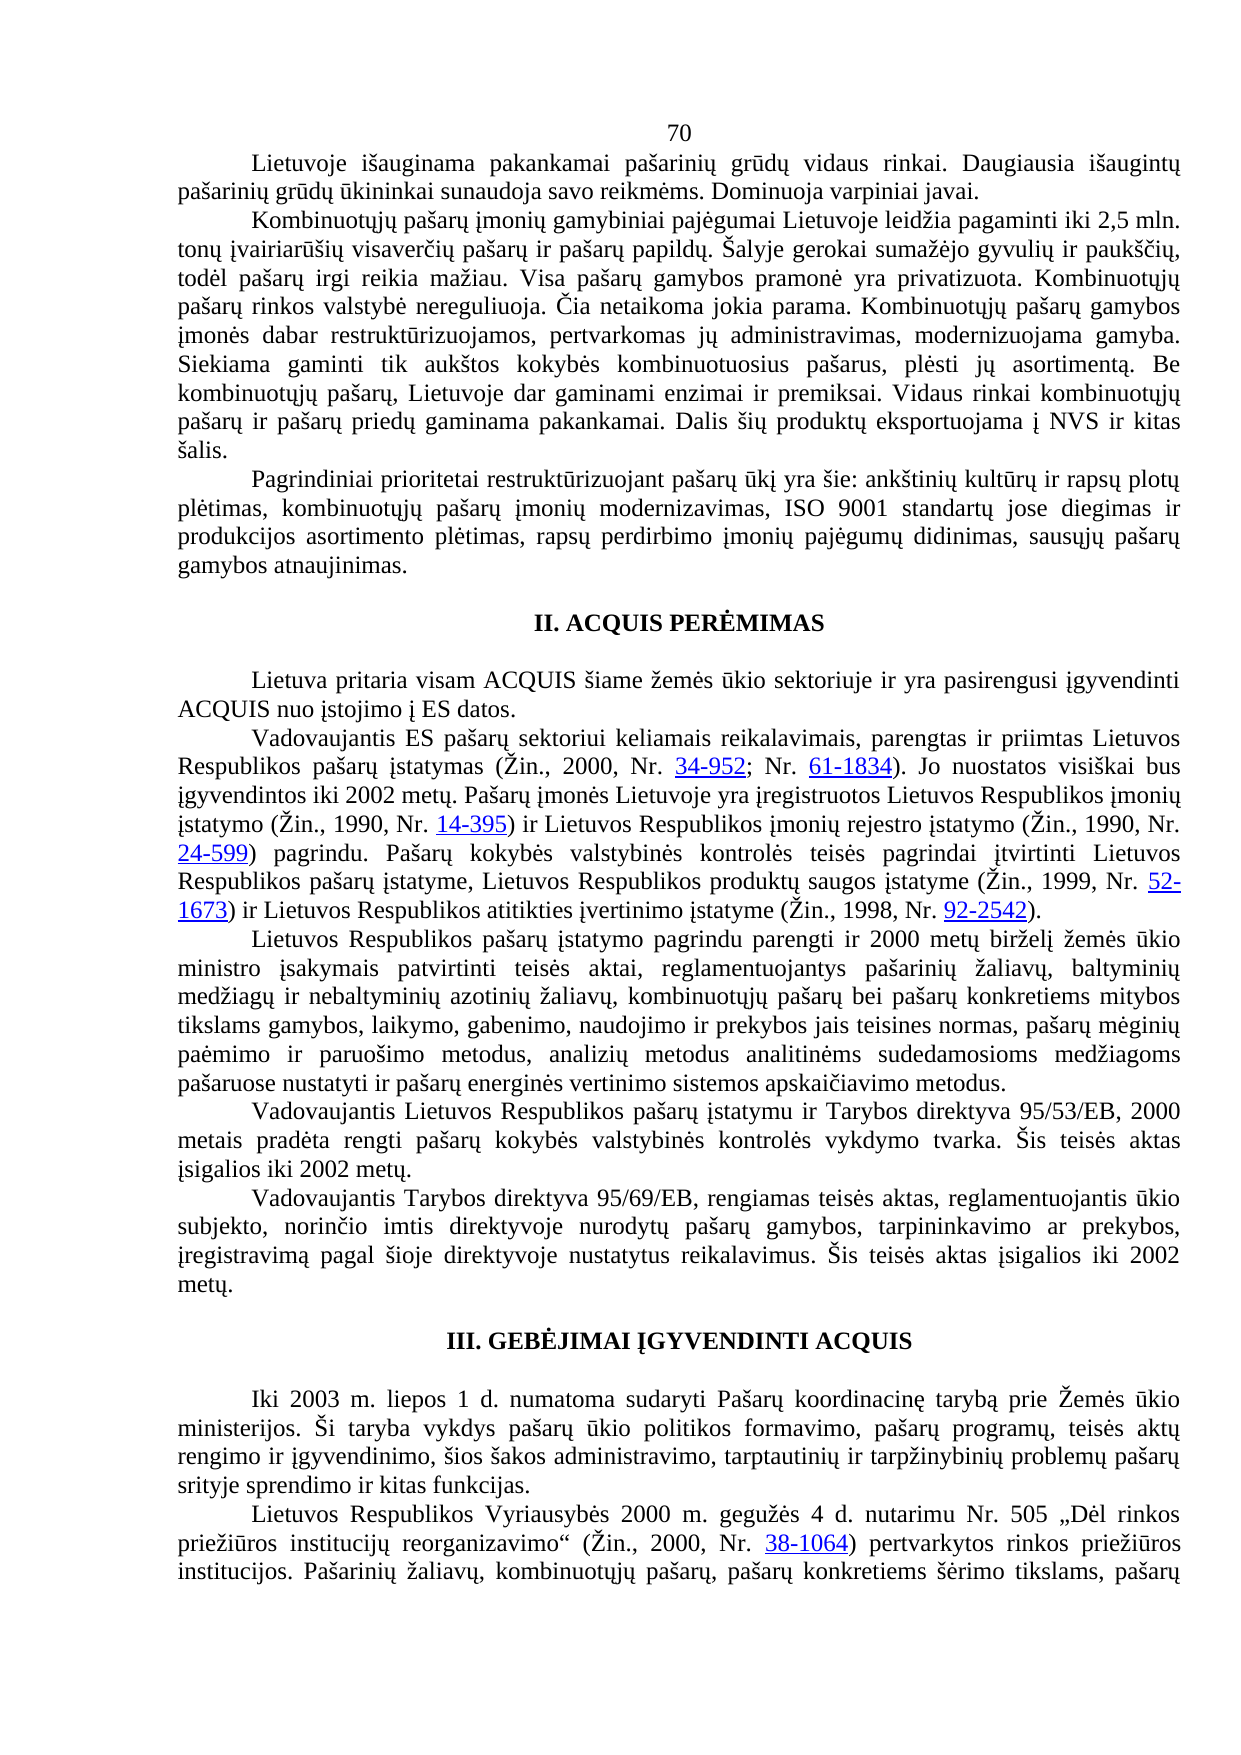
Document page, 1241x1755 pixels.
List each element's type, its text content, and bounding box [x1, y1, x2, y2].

text Vadovaujantis Lietuvos Respublikos pašarų įstatymu ir Tarybos direktyva 95/53/EB, 2000 metais pradėta rengti pašarų kokybės valstybinės kontrolės vykdymo tvarka. Šis teisės aktas įsigalios iki 2002 metų. [177, 1096, 1181, 1183]
text Lietuvos Respublikos Vyriausybės 2000 m. gegužės 4 d. nutarimu Nr. 505 „Dėl rinkos priežiūros institucijų reorganizavimo“ (Žin., 2000, Nr. 38-1064) pertvarkytos rinkos priežiūros institucijos. Pašarinių žaliavų, kombinuotųjų pašarų, pašarų konkretiems šėrimo tikslams, pašarų [177, 1499, 1181, 1585]
text II. ACQUIS PERĖMIMAS [177, 608, 1181, 636]
text Vadovaujantis Tarybos direktyva 95/69/EB, rengiamas teisės aktas, reglamentuojantis ūkio subjekto, norinčio imtis direktyvoje nurodytų pašarų gamybos, tarpininkavimo ar prekybos, įregistravimą pagal šioje direktyvoje nustatytus reikalavimus. Šis teisės aktas įsigalios iki 2002 metų. [177, 1183, 1181, 1298]
text Lietuvoje išauginama pakankamai pašarinių grūdų vidaus rinkai. Daugiausia išaugintų pašarinių grūdų ūkininkai sunaudoja savo reikmėms. Dominuoja varpiniai javai. [177, 148, 1181, 205]
text Iki 2003 m. liepos 1 d. numatoma sudaryti Pašarų koordinacinę tarybą prie Žemės ūkio ministerijos. Ši taryba vykdys pašarų ūkio politikos formavimo, pašarų programų, teisės aktų rengimo ir įgyvendinimo, šios šakos administravimo, tarptautinių ir tarpžinybinių problemų pašarų srityje sprendimo ir kitas funkcijas. [177, 1384, 1181, 1499]
text Kombinuotųjų pašarų įmonių gamybiniai pajėgumai Lietuvoje leidžia pagaminti iki 2,5 mln. tonų įvairiarūšių visaverčių pašarų ir pašarų papildų. Šalyje gerokai sumažėjo gyvulių ir paukščių, todėl pašarų irgi reikia mažiau. Visa pašarų gamybos pramonė yra privatizuota. Kombinuotųjų pašarų rinkos valstybė nereguliuoja. Čia netaikoma jokia parama. Kombinuotųjų pašarų gamybos įmonės dabar restruktūrizuojamos, pertvarkomas jų administravimas, modernizuojama gamyba. Siekiama gaminti tik aukštos kokybės kombinuotuosius pašarus, plėsti jų asortimentą. Be kombinuotųjų pašarų, Lietuvoje dar gaminami enzimai ir premiksai. Vidaus rinkai kombinuotųjų pašarų ir pašarų priedų gaminama pakankamai. Dalis šių produktų eksportuojama į NVS ir kitas šalis. [177, 205, 1181, 464]
text Lietuvos Respublikos pašarų įstatymo pagrindu parengti ir 2000 metų birželį žemės ūkio ministro įsakymais patvirtinti teisės aktai, reglamentuojantys pašarinių žaliavų, baltyminių medžiagų ir nebaltyminių azotinių žaliavų, kombinuotųjų pašarų bei pašarų konkretiems mitybos tikslams gamybos, laikymo, gabenimo, naudojimo ir prekybos jais teisines normas, pašarų mėginių paėmimo ir paruošimo metodus, analizių metodus analitinėms sudedamosioms medžiagoms pašaruose nustatyti ir pašarų energinės vertinimo sistemos apskaičiavimo metodus. [177, 924, 1181, 1096]
text Pagrindiniai prioritetai restruktūrizuojant pašarų ūkį yra šie: ankštinių kultūrų ir rapsų plotų plėtimas, kombinuotųjų pašarų įmonių modernizavimas, ISO 9001 standartų jose diegimas ir produkcijos asortimento plėtimas, rapsų perdirbimo įmonių pajėgumų didinimas, sausųjų pašarų gamybos atnaujinimas. [177, 464, 1181, 579]
text Lietuva pritaria visam ACQUIS šiame žemės ūkio sektoriuje ir yra pasirengusi įgyvendinti ACQUIS nuo įstojimo į ES datos. [177, 665, 1181, 723]
text III. GEBĖJIMAI ĮGYVENDINTI ACQUIS [177, 1326, 1181, 1355]
text Vadovaujantis ES pašarų sektoriui keliamais reikalavimais, parengtas ir priimtas Lietuvos Respublikos pašarų įstatymas (Žin., 2000, Nr. 34-952; Nr. 61-1834). Jo nuostatos visiškai bus įgyvendintos iki 2002 metų. Pašarų įmonės Lietuvoje yra įregistruotos Lietuvos Respublikos įmonių įstatymo (Žin., 1990, Nr. 14-395) ir Lietuvos Respublikos įmonių rejestro įstatymo (Žin., 1990, Nr. 24-599) pagrindu. Pašarų kokybės valstybinės kontrolės teisės pagrindai įtvirtinti Lietuvos Respublikos pašarų įstatyme, Lietuvos Respublikos produktų saugos įstatyme (Žin., 1999, Nr. 52-1673) ir Lietuvos Respublikos atitikties įvertinimo įstatyme (Žin., 1998, Nr. 92-2542). [177, 723, 1181, 924]
